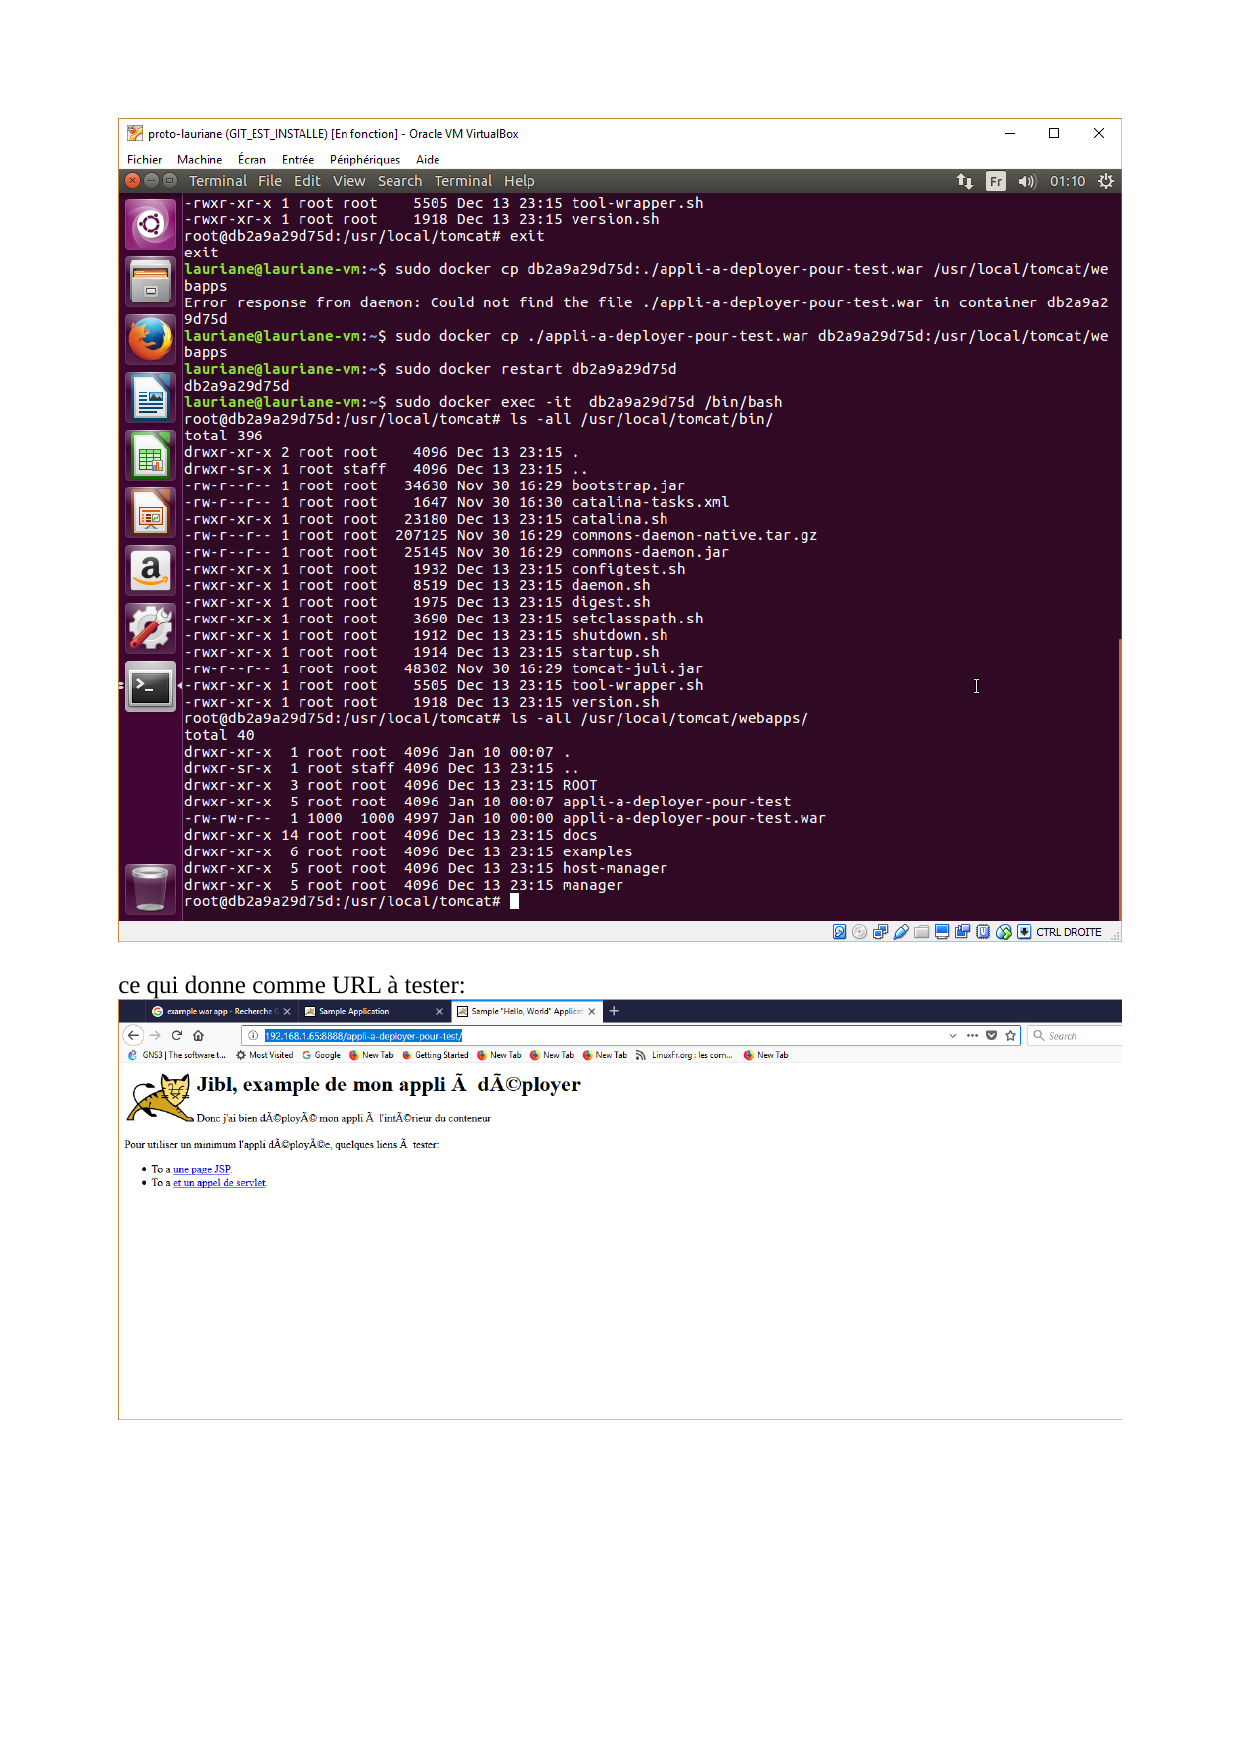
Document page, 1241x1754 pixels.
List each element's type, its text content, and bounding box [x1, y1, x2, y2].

picture [118, 999, 1122, 1420]
picture [118, 118, 1122, 942]
text ce qui donne comme URL à tester: [118, 971, 1122, 999]
